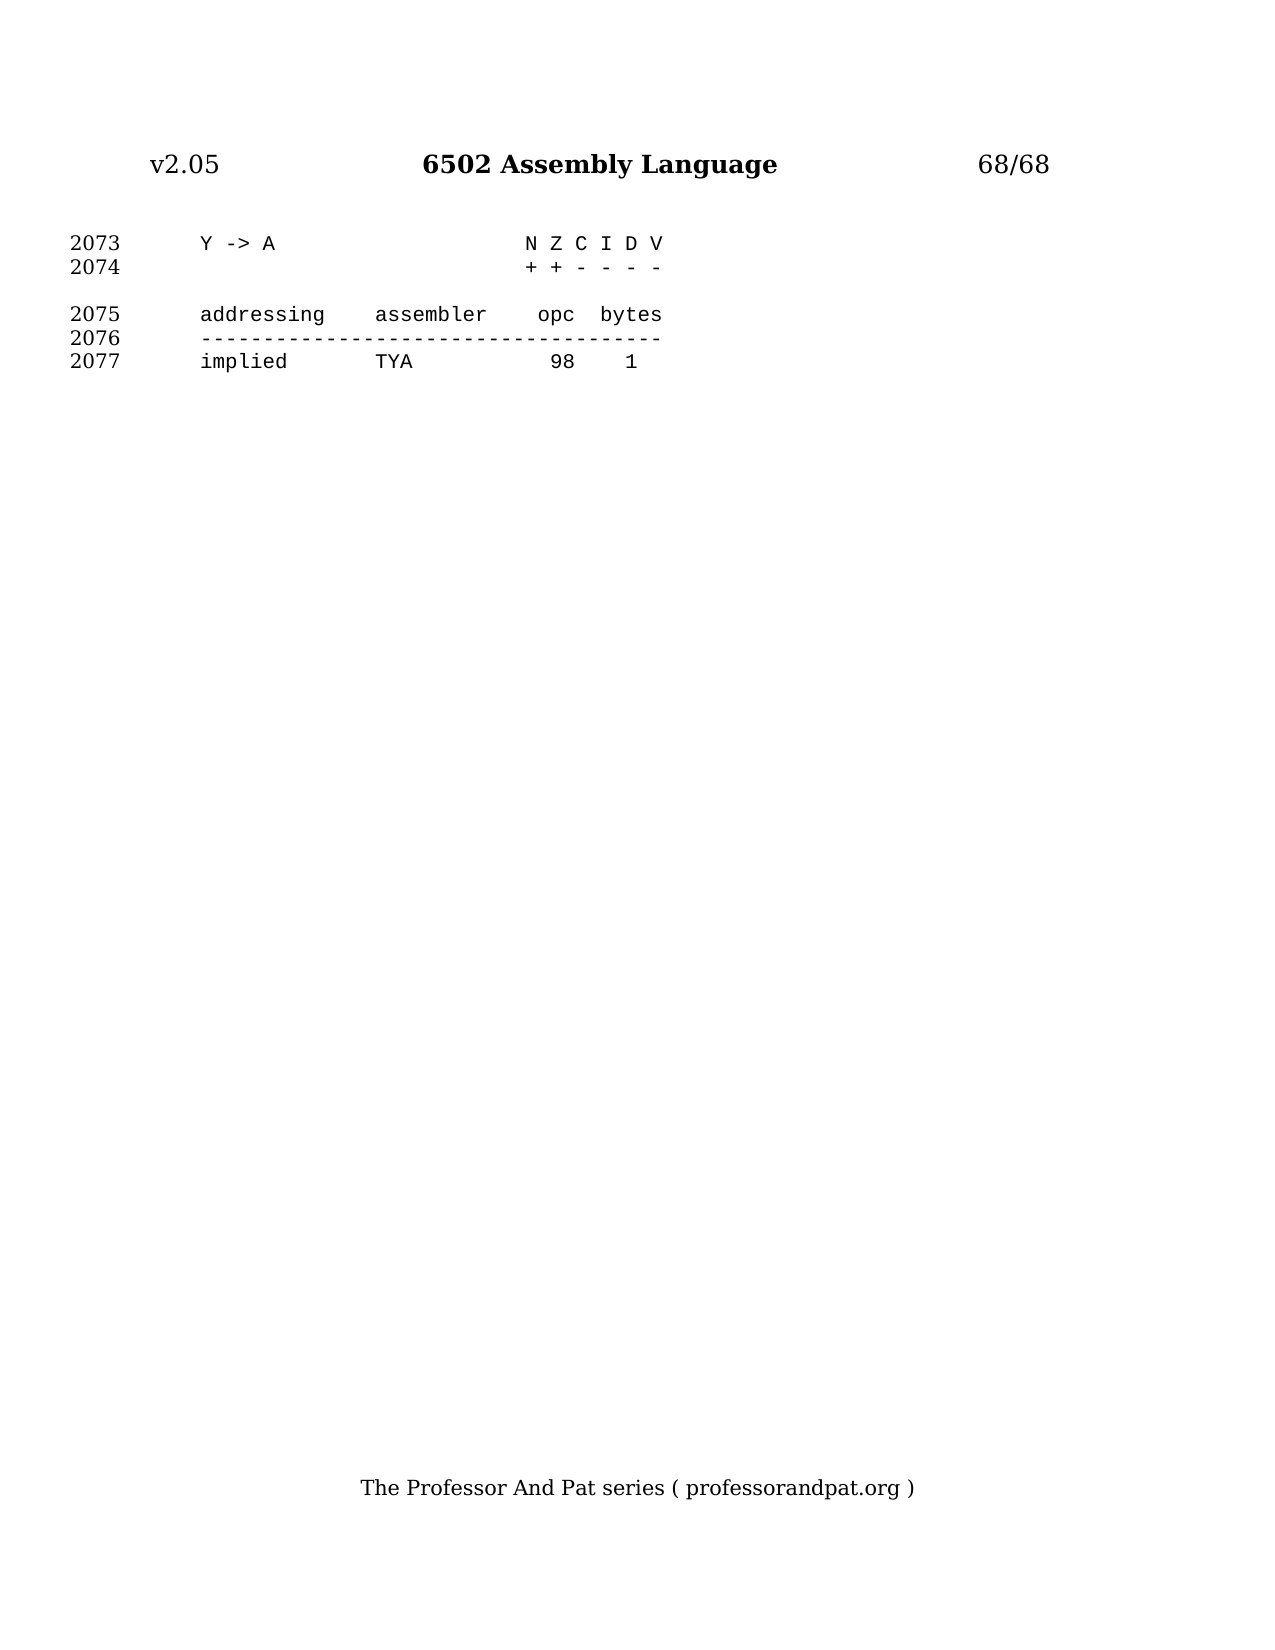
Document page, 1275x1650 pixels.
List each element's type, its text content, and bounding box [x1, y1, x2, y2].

text ------------------------------------- [150, 328, 1125, 351]
text + + - - - - [150, 257, 1125, 281]
text Y -> A N Z C I D V [150, 233, 1125, 257]
text addressing assembler opc bytes [150, 304, 1125, 328]
text implied TYA 98 1 [150, 351, 1125, 375]
